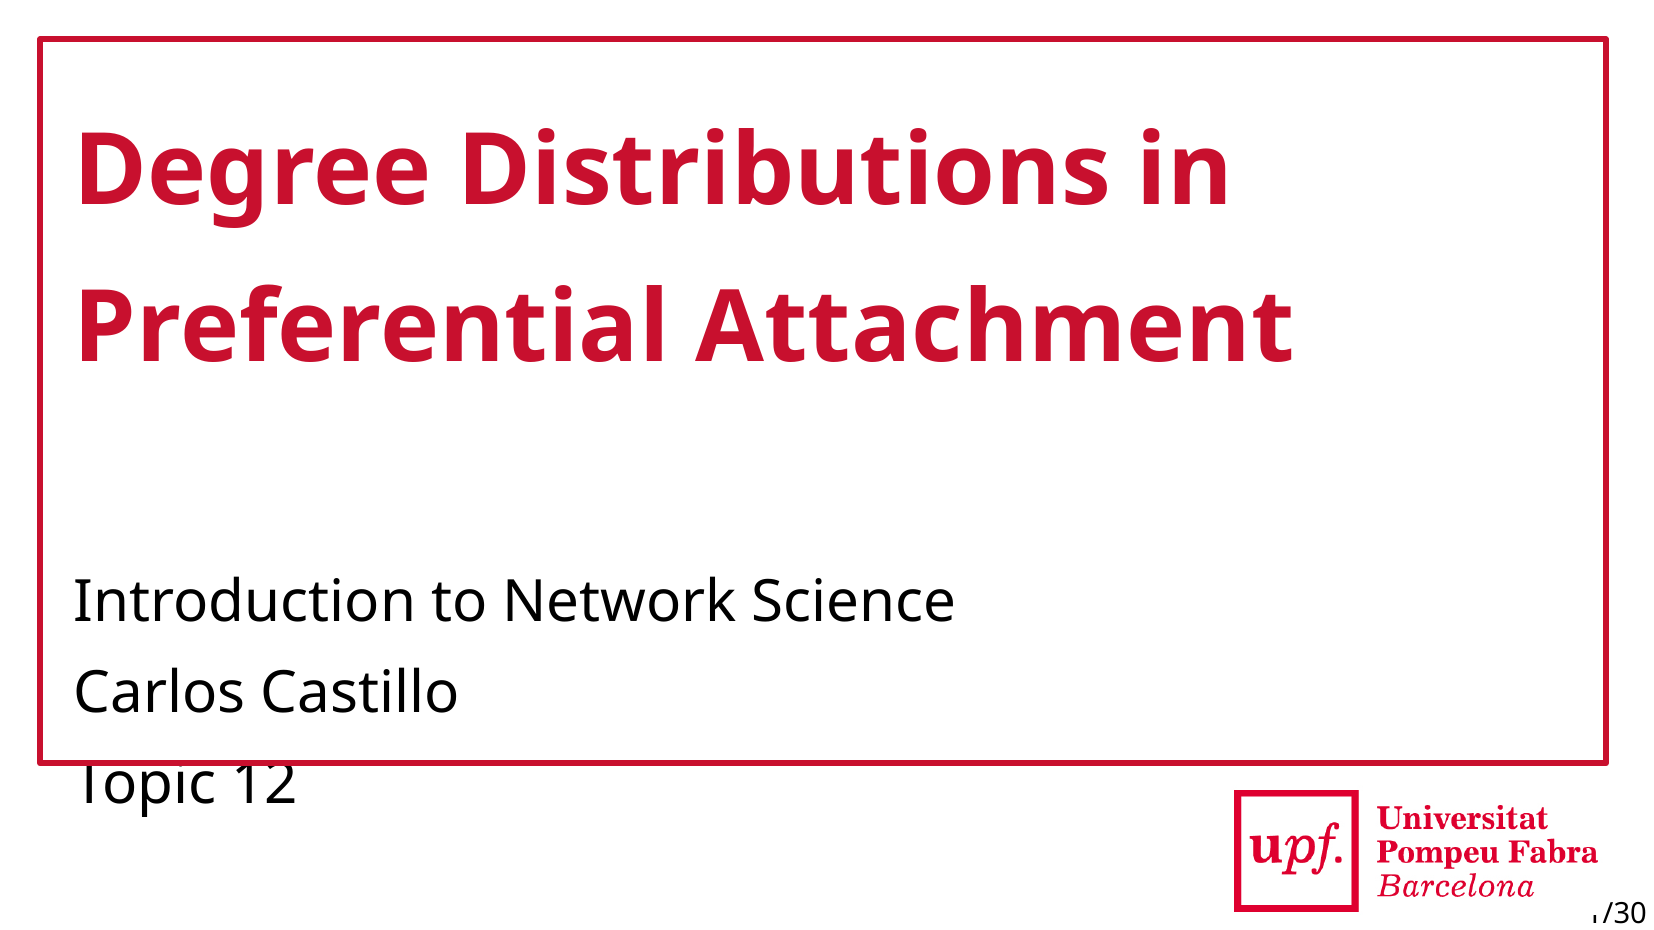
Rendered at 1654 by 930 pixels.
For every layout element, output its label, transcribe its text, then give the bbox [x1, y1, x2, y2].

text_box Degree Distributions in Preferential Attachment Introduction to Network Science Carlos Castillo Topic 12 [73, 77, 1562, 730]
picture [1229, 784, 1603, 915]
